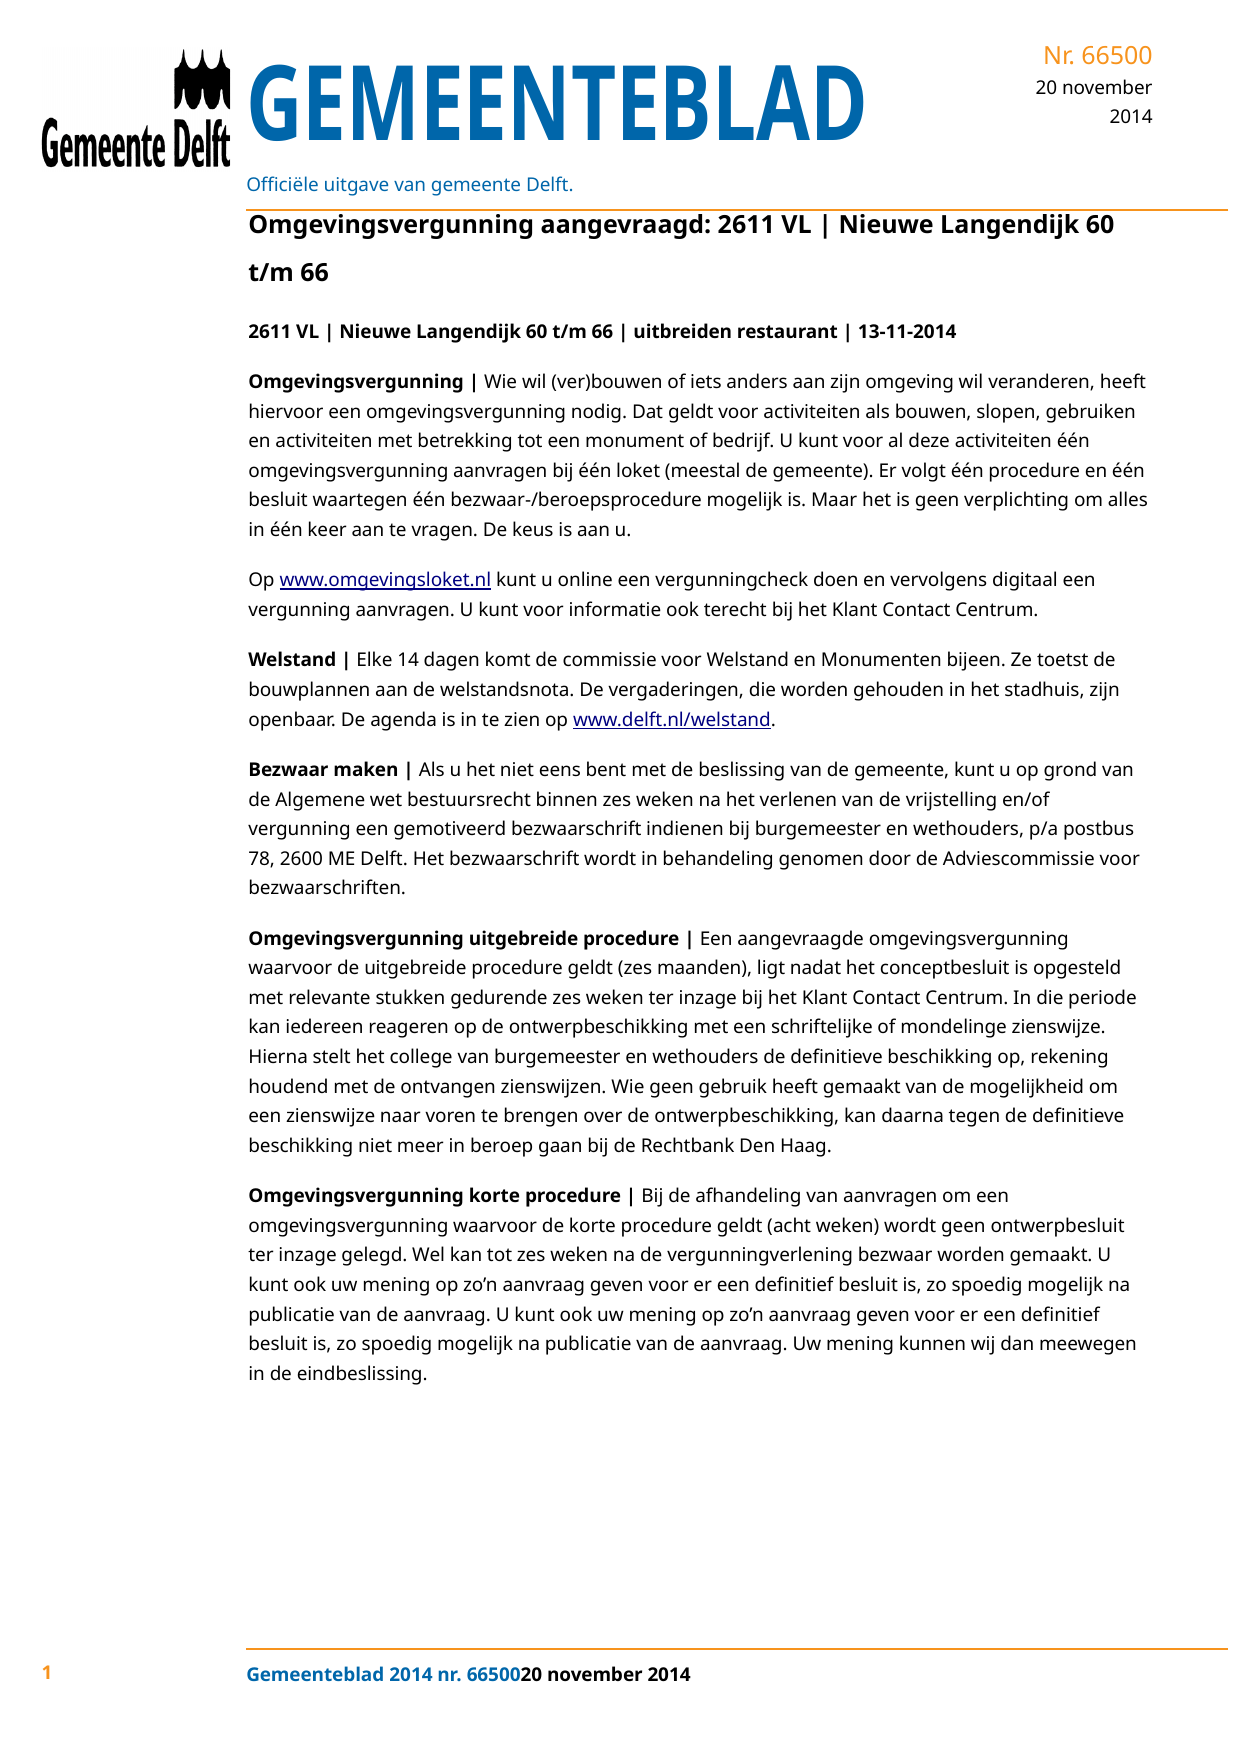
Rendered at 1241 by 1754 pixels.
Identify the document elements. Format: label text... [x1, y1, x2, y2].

text Bezwaar maken | Als u het niet eens bent met de beslissing van de gemeente, kunt u op grond van de Algemene wet bestuursrecht binnen zes weken na het verlenen van de vrijstelling en/of vergunning een gemotiveerd bezwaarschrift indienen bij burgemeester en wethouders, p/a postbus 78, 2600 ME Delft. Het bezwaarschrift wordt in behandeling genomen door de Adviescommissie voor bezwaarschriften. [248, 756, 1152, 900]
text Op www.omgevingsloket.nl kunt u online een vergunningcheck doen en vervolgens digitaal een vergunning aanvragen. U kunt voor informatie ook terecht bij het Klant Contact Centrum. [248, 567, 1152, 622]
text Omgevingsvergunning korte procedure | Bij de afhandeling van aanvragen om een omgevingsvergunning waarvoor de korte procedure geldt (acht weken) wordt geen ontwerpbesluit ter inzage gelegd. Wel kan tot zes weken na de vergunningverlening bezwaar worden gemaakt. U kunt ook uw mening op zo’n aanvraag geven voor er een definitief besluit is, zo spoedig mogelijk na publicatie van de aanvraag. U kunt ook uw mening op zo’n aanvraag geven voor er een definitief besluit is, zo spoedig mogelijk na publicatie van de aanvraag. Uw mening kunnen wij dan meewegen in de eindbeslissing. [248, 1182, 1152, 1386]
picture [41, 47, 231, 172]
text Omgevingsvergunning | Wie wil (ver)bouwen of iets anders aan zijn omgeving wil veranderen, heeft hiervoor een omgevingsvergunning nodig. Dat geldt voor activiteiten als bouwen, slopen, gebruiken en activiteiten met betrekking tot een monument of bedrijf. U kunt voor al deze activiteiten één omgevingsvergunning aanvragen bij één loket (meestal de gemeente). Er volgt één procedure en één besluit waartegen één bezwaar-/beroepsprocedure mogelijk is. Maar het is geen verplichting om alles in één keer aan te vragen. De keus is aan u. [248, 368, 1152, 542]
text Welstand | Elke 14 dagen komt de commissie voor Welstand en Monumenten bijeen. Ze toetst de bouwplannen aan de welstandsnota. De vergaderingen, die worden gehouden in het stadhuis, zijn openbaar. De agenda is in te zien op www.delft.nl/welstand. [248, 647, 1152, 732]
text Omgevingsvergunning uitgebreide procedure | Een aangevraagde omgevingsvergunning waarvoor de uitgebreide procedure geldt (zes maanden), ligt nadat het conceptbesluit is opgesteld met relevante stukken gedurende zes weken ter inzage bij het Klant Contact Centrum. In die periode kan iedereen reageren op de ontwerpbeschikking met een schriftelijke of mondelinge zienswijze. Hierna stelt het college van burgemeester en wethouders de definitieve beschikking op, rekening houdend met de ontvangen zienswijzen. Wie geen gebruik heeft gemaakt van de mogelijkheid om een zienswijze naar voren te brengen over de ontwerpbeschikking, kan daarna tegen de definitieve beschikking niet meer in beroep gaan bij de Rechtbank Den Haag. [248, 925, 1152, 1158]
text Omgevingsvergunning aangevraagd: 2611 VL | Nieuwe Langendijk 60 t/m 66 [248, 211, 1152, 288]
text 2611 VL | Nieuwe Langendijk 60 t/m 66 | uitbreiden restaurant | 13-11-2014 [248, 318, 1152, 344]
